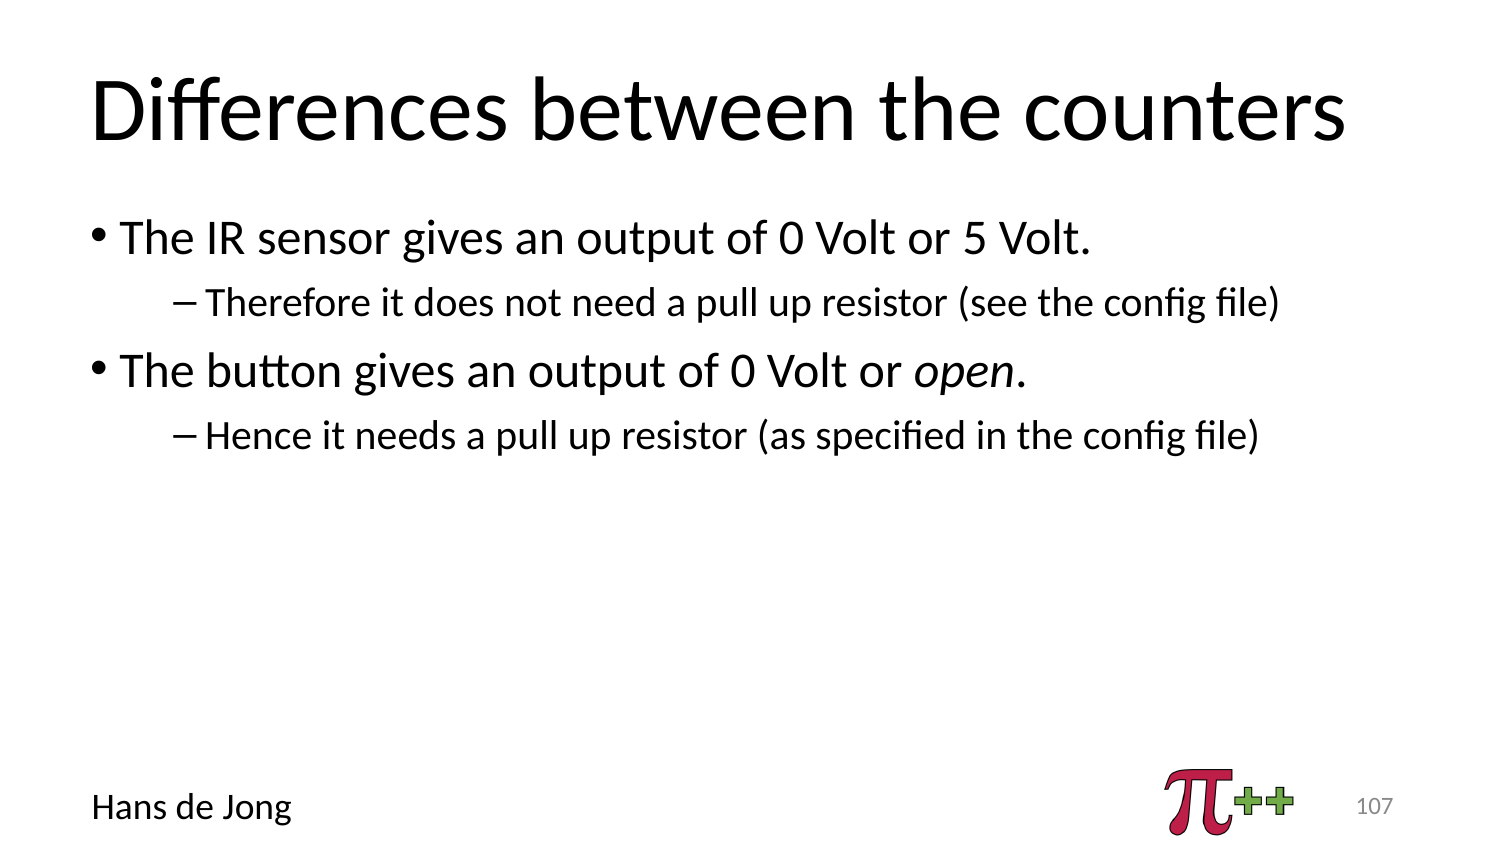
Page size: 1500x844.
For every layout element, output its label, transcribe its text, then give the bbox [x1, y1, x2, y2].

title Differences between the counters [75, 33, 1426, 175]
text_box 107 [1340, 782, 1426, 827]
list The IR sensor gives an output of 0 Volt or 5 Volt. Therefore it does not need a pull up resistor (see the config file) The button gives an output of 0 Volt or open. Hence it needs a pull up resistor (as specified in the config file) [75, 196, 1426, 754]
